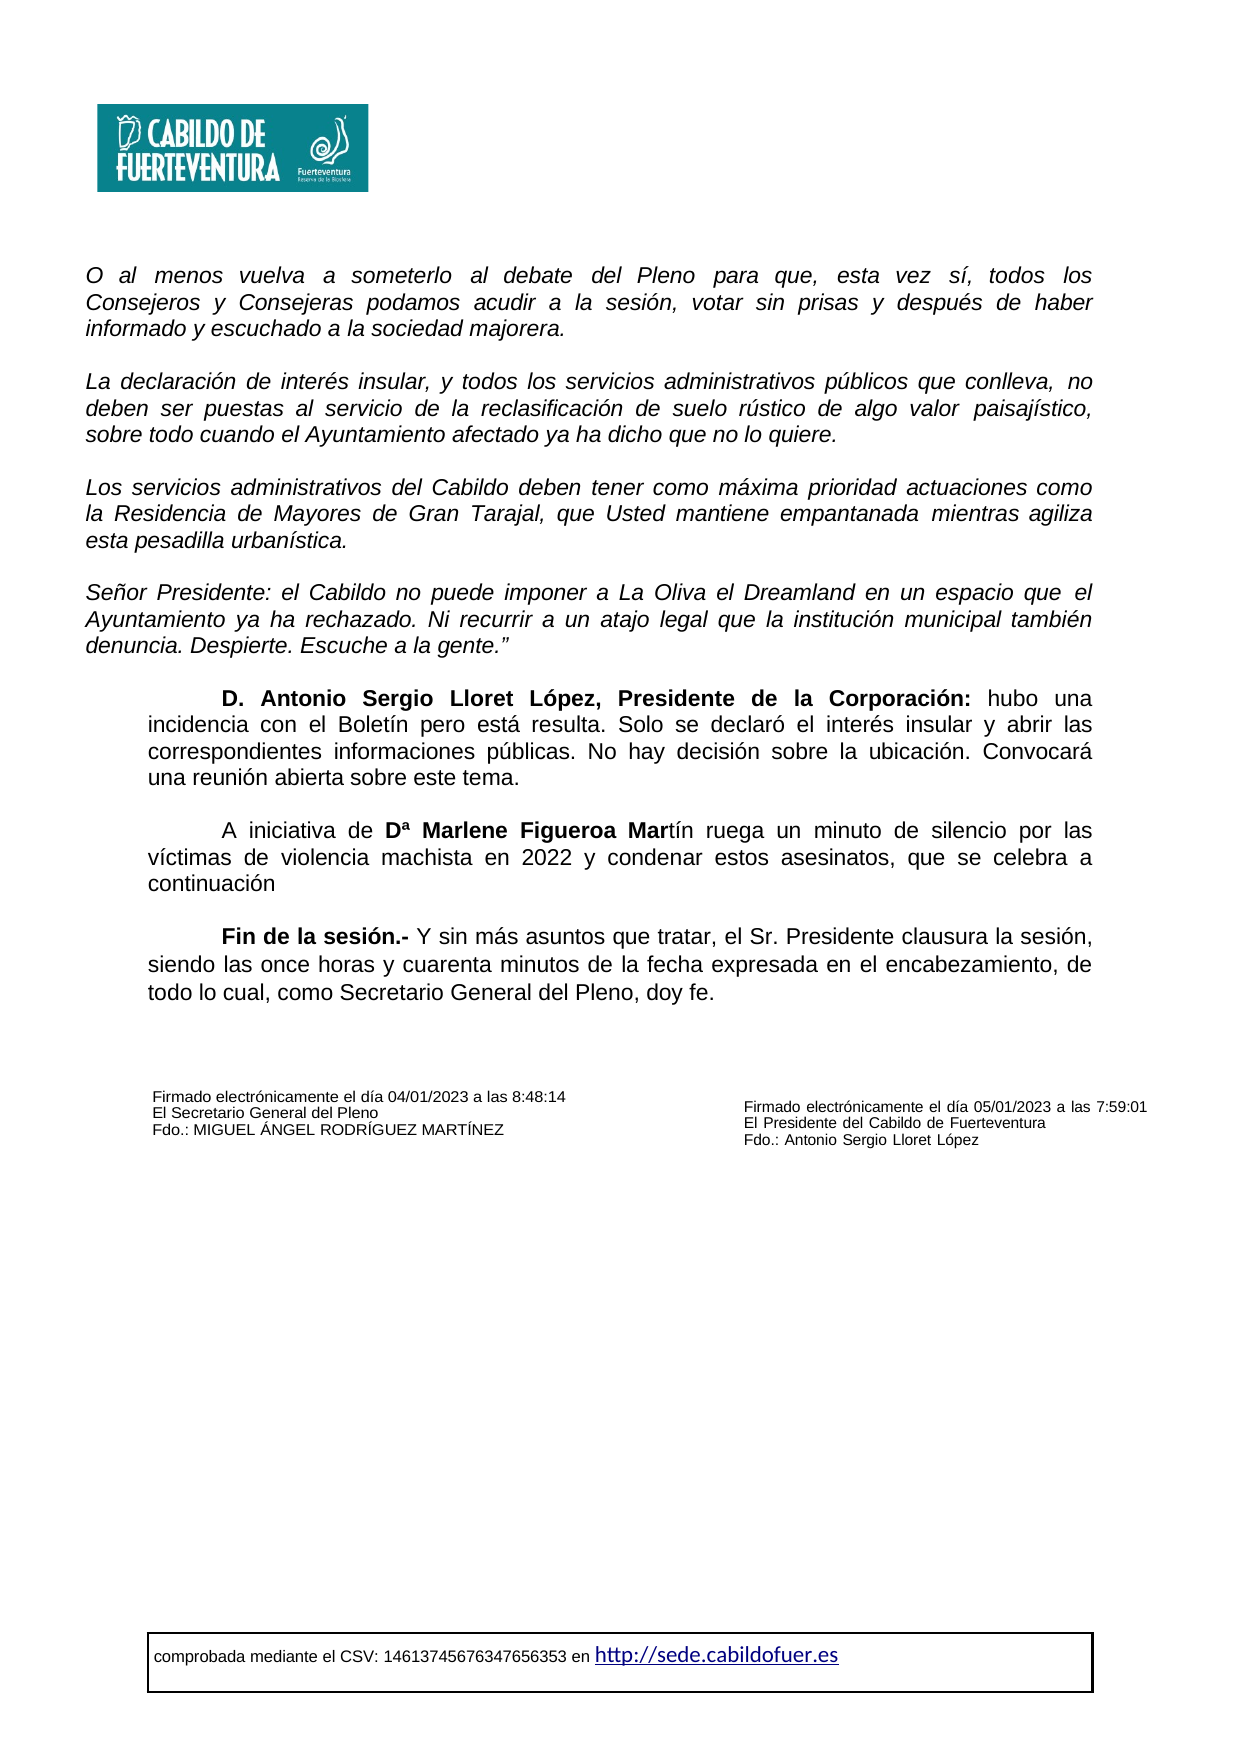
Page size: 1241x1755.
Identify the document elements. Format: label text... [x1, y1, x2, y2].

text D. Antonio Sergio Lloret López, Presidente de la Corporación: hubo una incidencia con el Boletín pero está resulta. Solo se declaró el interés insular y abrir las correspondientes informaciones públicas. No hay decisión sobre la ubicación. Convocará una reunión abierta sobre este tema. [148, 685, 1093, 791]
text Señor Presidente: el Cabildo no puede imponer a La Oliva el Dreamland en un espacio que el Ayuntamiento ya ha rechazado. Ni recurrir a un atajo legal que la institución municipal también denuncia. Despierte. Escuche a la gente.” [85, 579, 1093, 658]
text Fdo.: Antonio Sergio Lloret López [744, 1132, 1166, 1148]
text La declaración de interés insular, y todos los servicios administrativos públicos que conlleva, no deben ser puestas al servicio de la reclasificación de suelo rústico de algo valor paisajístico, sobre todo cuando el Ayuntamiento afectado ya ha dicho que no lo quiere. [85, 368, 1093, 447]
text A iniciativa de Dª Marlene Figueroa Martín ruega un minuto de silencio por las víctimas de violencia machista en 2022 y condenar estos asesinatos, que se celebra a continuación [148, 817, 1093, 896]
text Firmado electrónicamente el día 04/01/2023 a las 8:48:14 El Secretario General del Pleno [152, 1089, 572, 1122]
text Los servicios administrativos del Cabildo deben tener como máxima prioridad actuaciones como la Residencia de Mayores de Gran Tarajal, que Usted mantiene empantanada mientras agiliza esta pesadilla urbanística. [85, 474, 1093, 553]
text Fin de la sesión.- Y sin más asuntos que tratar, el Sr. Presidente clausura la sesión, siendo las once horas y cuarenta minutos de la fecha expresada en el encabezamiento, de todo lo cual, como Secretario General del Pleno, doy fe. [148, 923, 1093, 1005]
text O al menos vuelva a someterlo al debate del Pleno para que, esta vez sí, todos los Consejeros y Consejeras podamos acudir a la sesión, votar sin prisas y después de haber informado y escuchado a la sociedad majorera. [85, 262, 1093, 342]
text Fdo.: MIGUEL ÁNGEL RODRÍGUEZ MARTÍNEZ [152, 1122, 572, 1139]
text Firmado electrónicamente el día 05/01/2023 a las 7:59:01 El Presidente del Cabildo de Fuerteventura [744, 1100, 1154, 1132]
